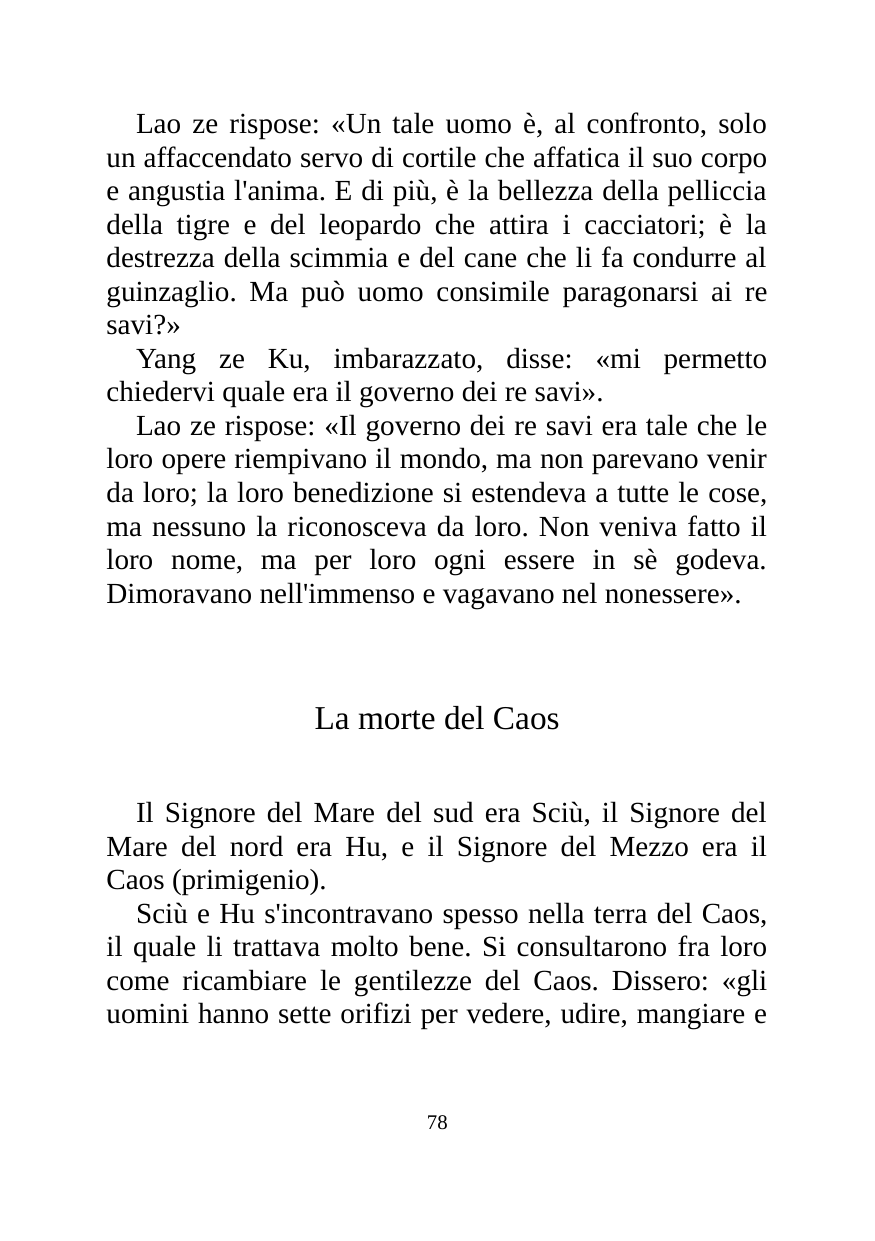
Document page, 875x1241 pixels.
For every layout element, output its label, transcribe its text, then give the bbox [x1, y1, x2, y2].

text Lao ze rispose: «Un tale uomo è, al confronto, solo un affaccendato servo di cortile che affatica il suo corpo e angustia l'anima. E di più, è la bellezza della pelliccia della tigre e del leopardo che attira i cacciatori; è la destrezza della scimmia e del cane che li fa condurre al guinzaglio. Ma può uomo consimile paragonarsi ai re savi?» [106, 106, 768, 341]
text Lao ze rispose: «Il governo dei re savi era tale che le loro opere riempivano il mondo, ma non parevano venir da loro; la loro benedizione si estendeva a tutte le cose, ma nessuno la riconosceva da loro. Non veniva fatto il loro nome, ma per loro ogni essere in sè godeva. Dimoravano nell'immenso e vagavano nel nonessere». [106, 408, 768, 609]
subtitle La morte del Caos [106, 698, 768, 736]
text Yang ze Ku, imbarazzato, disse: «mi permetto chiedervi quale era il governo dei re savi». [106, 341, 768, 408]
text Il Signore del Mare del sud era Sciù, il Signore del Mare del nord era Hu, e il Signore del Mezzo era il Caos (primigenio). [106, 795, 768, 896]
text Sciù e Hu s'incontravano spesso nella terra del Caos, il quale li trattava molto bene. Si consultarono fra loro come ricambiare le gentilezze del Caos. Dissero: «gli uomini hanno sette orifizi per vedere, udire, mangiare e [106, 896, 768, 1030]
